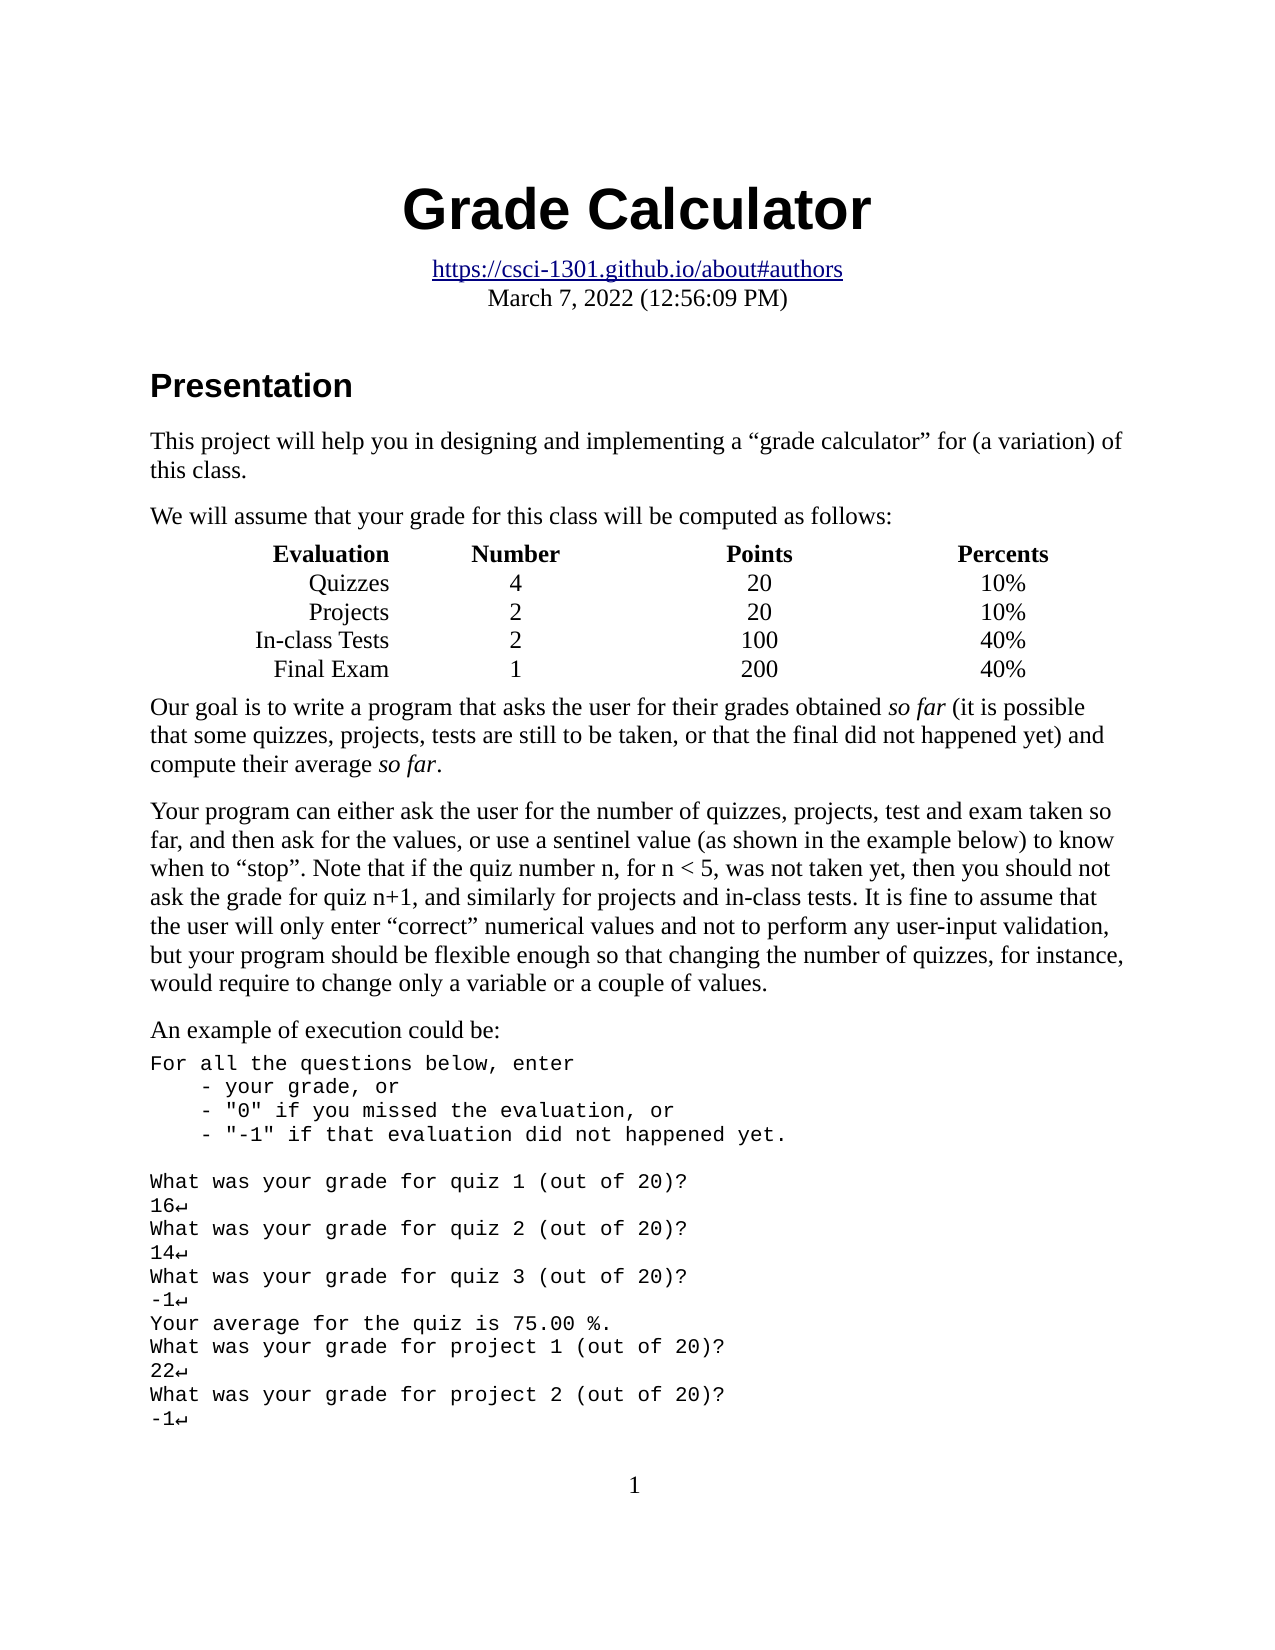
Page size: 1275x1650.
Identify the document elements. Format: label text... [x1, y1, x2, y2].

text 14↵ [150, 1242, 1125, 1266]
text We will assume that your grade for this class will be computed as follows: [150, 501, 1125, 530]
table_cell 20 [638, 597, 881, 625]
table_cell 1 [394, 654, 637, 683]
text - "-1" if that evaluation did not happened yet. [150, 1124, 1125, 1147]
text - "0" if you missed the evaluation, or [150, 1100, 1125, 1124]
table_cell 100 [638, 625, 881, 654]
text An example of execution could be: [150, 1015, 1125, 1044]
text Your average for the quiz is 75.00 %. [150, 1313, 1125, 1337]
text -1↵ [150, 1407, 1125, 1431]
table_cell 40% [881, 654, 1125, 683]
text What was your grade for project 2 (out of 20)? [150, 1384, 1125, 1407]
text 16↵ [150, 1195, 1125, 1218]
text For all the questions below, enter [150, 1053, 1125, 1076]
text Our goal is to write a program that asks the user for their grades obtained so far (it is possible that some quizzes, projects, tests are still to be taken, or that the final did not happened yet) and compute their average so far. [150, 692, 1125, 778]
table_cell 10% [881, 568, 1125, 597]
table_cell 4 [394, 568, 637, 597]
table_cell Projects [150, 597, 394, 625]
table_cell Final Exam [150, 654, 394, 683]
table_cell 10% [881, 597, 1125, 625]
table_cell In-class Tests [150, 625, 394, 654]
subtitle Presentation [150, 366, 1125, 404]
text What was your grade for project 1 (out of 20)? [150, 1337, 1125, 1360]
text March 7, 2022 (12:56:09 PM) [150, 283, 1125, 312]
text What was your grade for quiz 1 (out of 20)? [150, 1171, 1125, 1195]
text - your grade, or [150, 1076, 1125, 1100]
table_header Number [394, 539, 637, 568]
table_header Points [638, 539, 881, 568]
table_cell 20 [638, 568, 881, 597]
text 22↵ [150, 1360, 1125, 1384]
text This project will help you in designing and implementing a “grade calculator” for (a variation) of this class. [150, 426, 1125, 483]
table_header Percents [881, 539, 1125, 568]
table_cell 40% [881, 625, 1125, 654]
text Your program can either ask the user for the number of quizzes, projects, test and exam taken so far, and then ask for the values, or use a sentinel value (as shown in the example below) to know when to “stop”. Note that if the quiz number n, for n < 5, was not taken yet, then you should not ask the grade for quiz n+1, and similarly for projects and in-class tests. It is fine to assume that the user will only enter “correct” numerical values and not to perform any user-input validation, but your program should be flexible enough so that changing the number of quizzes, for instance, would require to change only a variable or a couple of values. [150, 796, 1125, 997]
text https://csci-1301.github.io/about#authors [150, 254, 1125, 283]
text What was your grade for quiz 3 (out of 20)? [150, 1266, 1125, 1289]
text What was your grade for quiz 2 (out of 20)? [150, 1218, 1125, 1242]
table_cell 2 [394, 625, 637, 654]
text -1↵ [150, 1289, 1125, 1313]
title Grade Calculator [150, 175, 1125, 242]
table_cell 200 [638, 654, 881, 683]
table_header Evaluation [150, 539, 394, 568]
table_cell 2 [394, 597, 637, 625]
table_cell Quizzes [150, 568, 394, 597]
